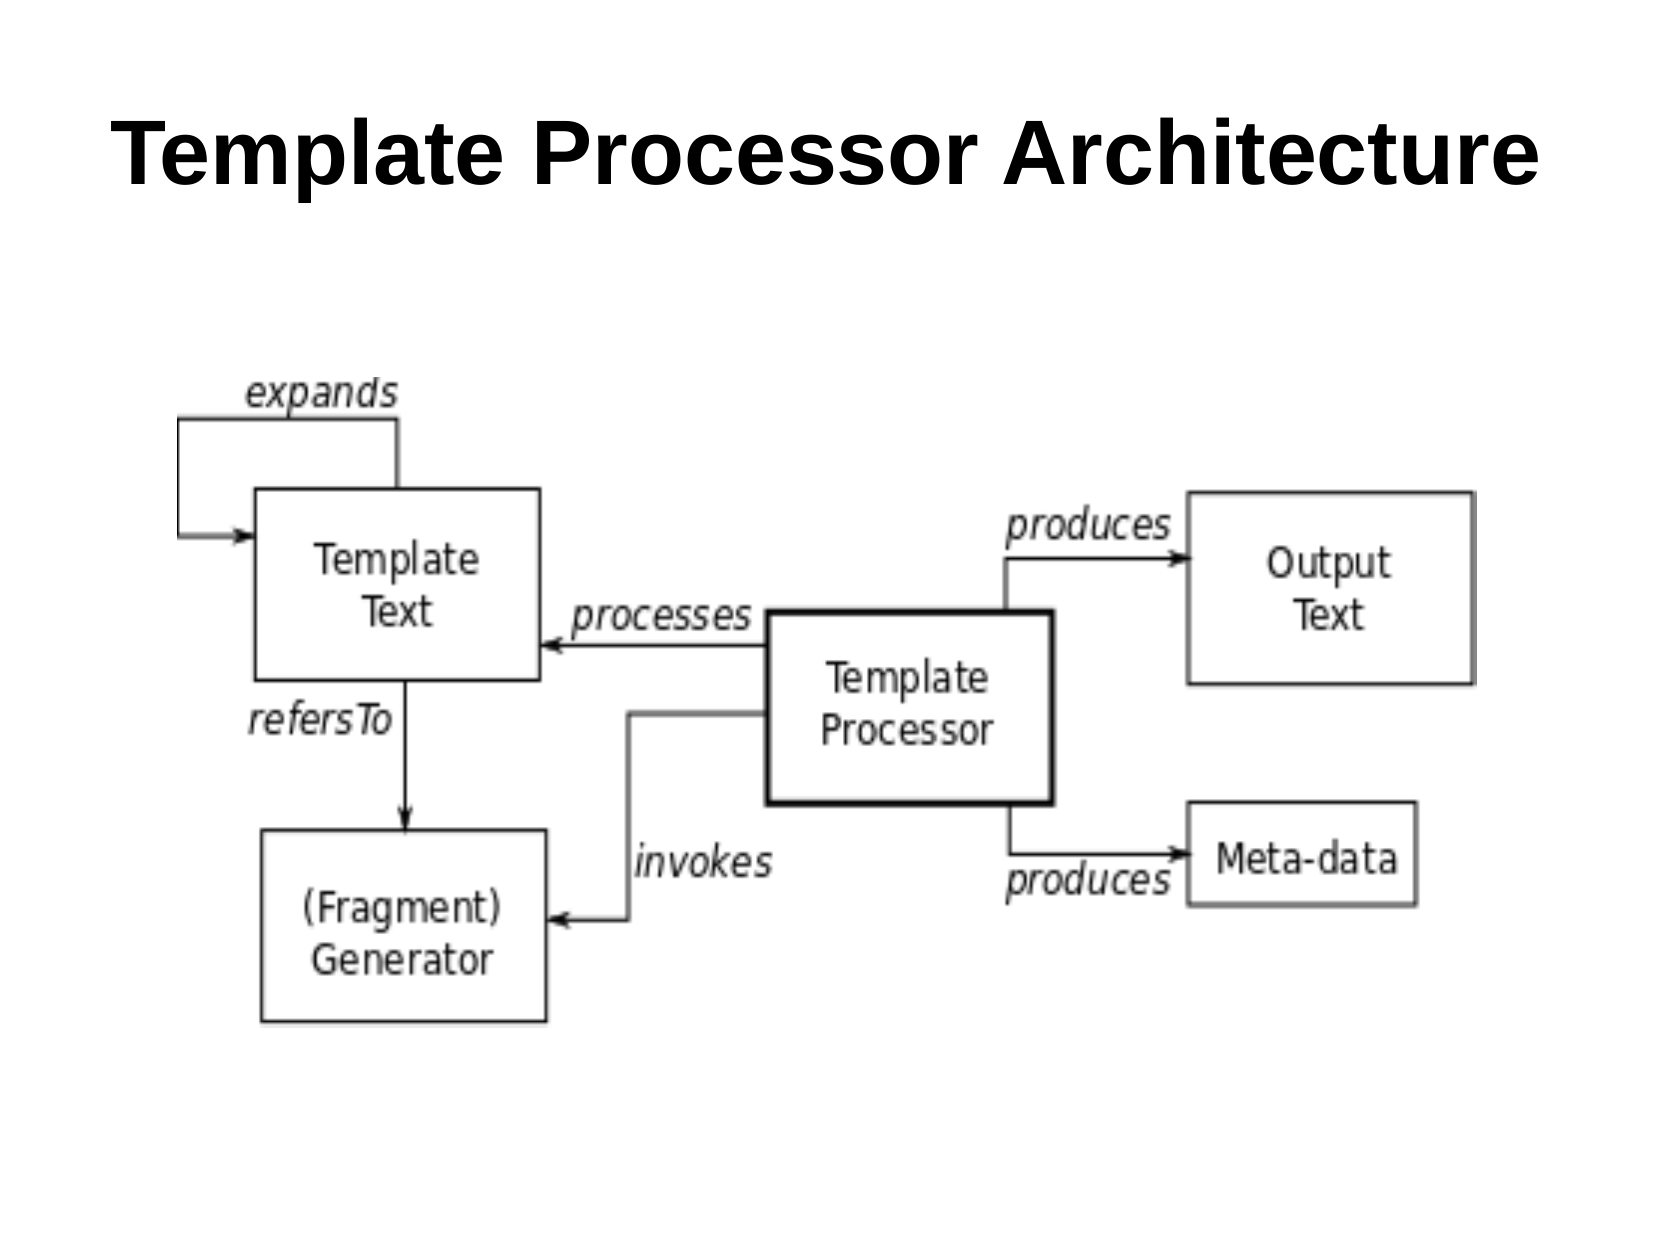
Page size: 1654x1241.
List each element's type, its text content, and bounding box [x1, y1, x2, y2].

title Template Processor Architecture [82, 49, 1571, 257]
picture [177, 377, 1477, 1028]
